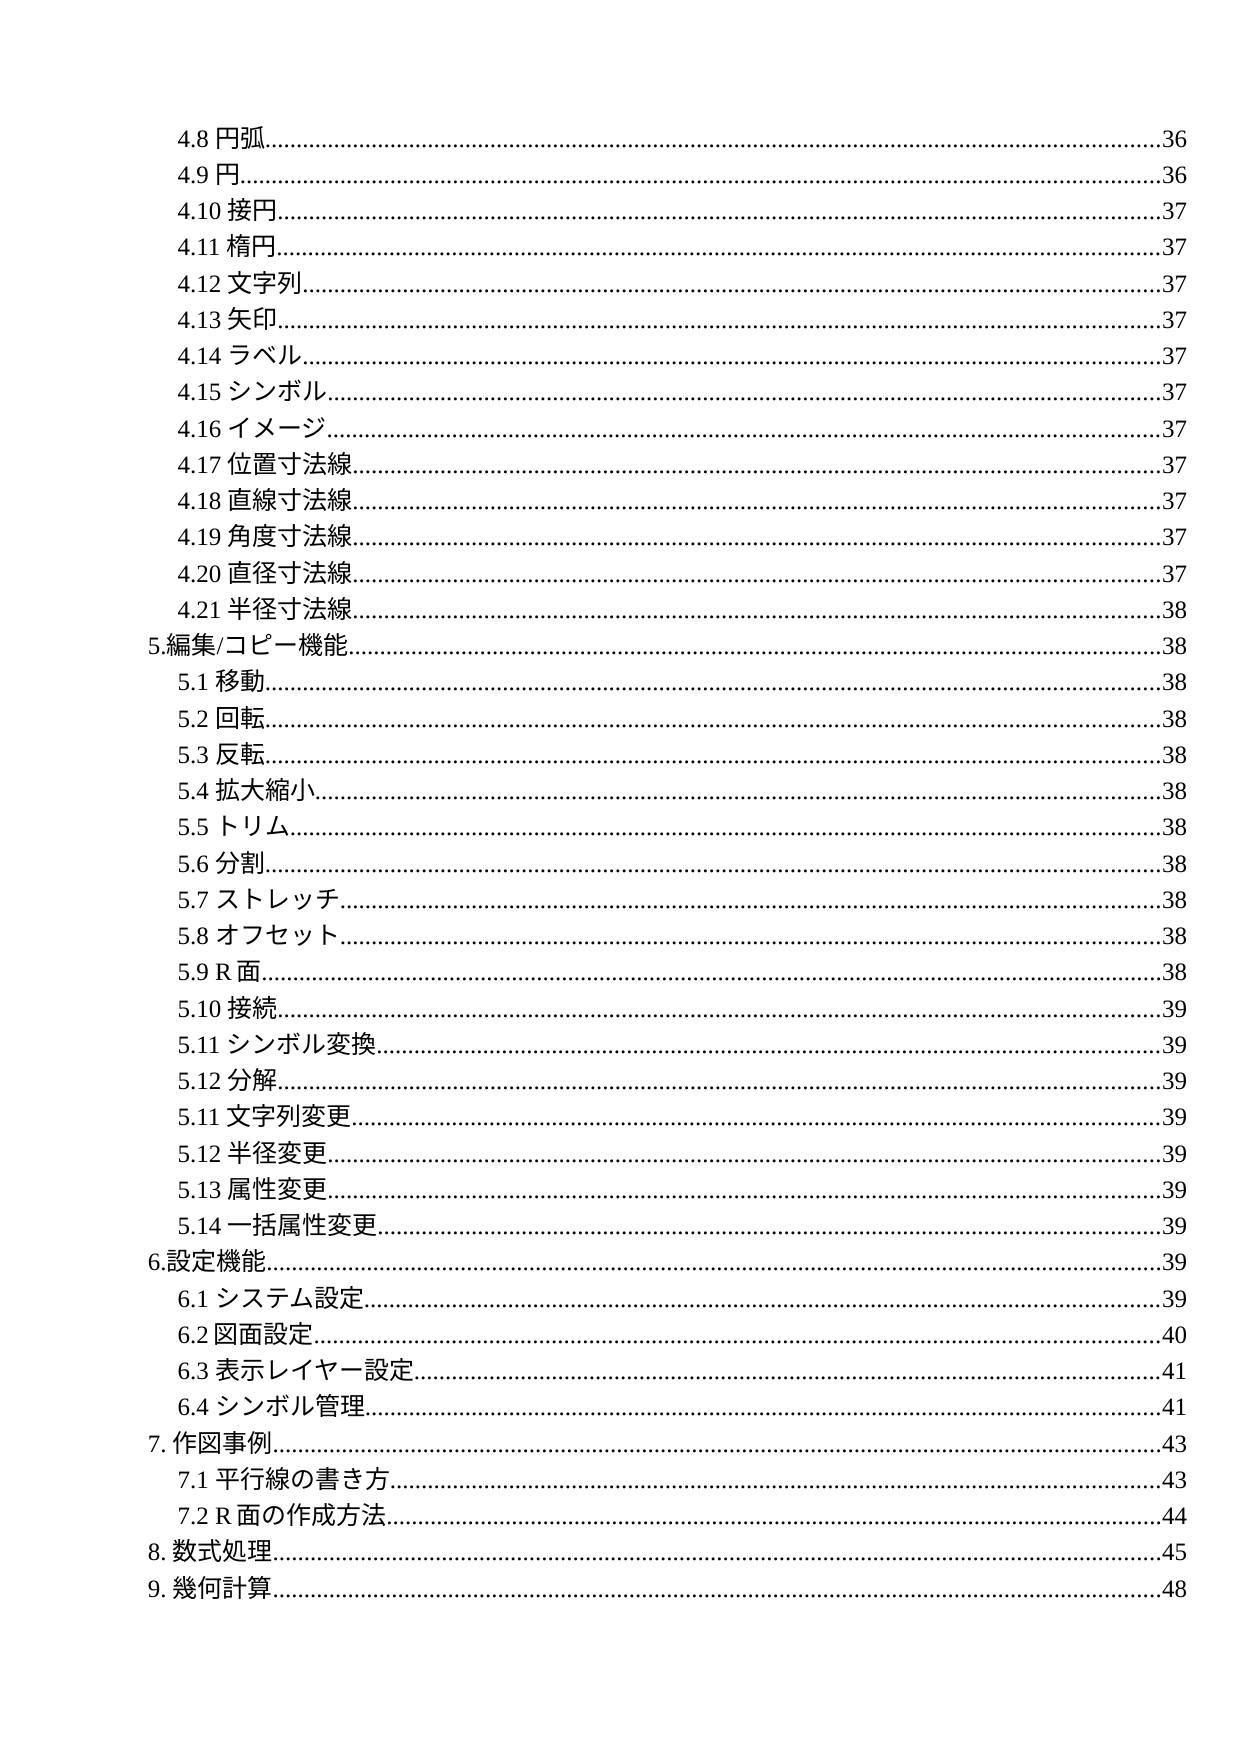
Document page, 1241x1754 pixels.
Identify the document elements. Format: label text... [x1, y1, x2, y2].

text 4.20 直径寸法線 37 [177, 553, 1187, 589]
text 4.9 円 36 [177, 154, 1187, 191]
text 6.4 シンボル管理 41 [177, 1387, 1187, 1423]
text 6.2図面設定 40 [177, 1314, 1187, 1351]
text 4.14 ラベル 37 [177, 336, 1187, 372]
text 4.10 接円 37 [177, 191, 1187, 227]
text 4.21 半径寸法線 38 [177, 589, 1187, 626]
text 5.9 R面 38 [177, 952, 1187, 988]
text 5.5 トリム 38 [177, 807, 1187, 843]
text 8. 数式処理 45 [148, 1532, 1187, 1568]
text 4.16 イメージ 37 [177, 408, 1187, 444]
text 4.15 シンボル 37 [177, 372, 1187, 408]
text 7. 作図事例 43 [148, 1423, 1187, 1459]
text 5.3 反転 38 [177, 734, 1187, 771]
text 6.1 システム設定 39 [177, 1278, 1187, 1314]
text 7.1 平行線の書き方 43 [177, 1459, 1187, 1496]
text 5.13 属性変更 39 [177, 1169, 1187, 1206]
text 4.12 文字列 37 [177, 263, 1187, 299]
text 5.4 拡大縮小 38 [177, 771, 1187, 807]
text 5.1 移動 38 [177, 662, 1187, 698]
text 5.10 接続 39 [177, 988, 1187, 1024]
text 4.17 位置寸法線 37 [177, 444, 1187, 481]
text 5.8 オフセット 38 [177, 916, 1187, 952]
text 5.6 分割 38 [177, 843, 1187, 879]
text 5.12 半径変更 39 [177, 1133, 1187, 1169]
text 6.設定機能 39 [148, 1242, 1187, 1278]
text 5.11 シンボル変換 39 [177, 1024, 1187, 1061]
text 4.8 円弧 36 [177, 118, 1187, 154]
text 5.7 ストレッチ 38 [177, 879, 1187, 916]
text 4.19 角度寸法線 37 [177, 517, 1187, 553]
text 4.18 直線寸法線 37 [177, 481, 1187, 517]
text 5.11 文字列変更 39 [177, 1097, 1187, 1133]
text 4.11 楕円 37 [177, 227, 1187, 263]
text 5.2 回転 38 [177, 698, 1187, 734]
text 5.14 一括属性変更 39 [177, 1206, 1187, 1242]
text 9. 幾何計算 48 [148, 1568, 1187, 1604]
text 5.編集/コピー機能 38 [148, 626, 1187, 662]
text 7.2 R面の作成方法 44 [177, 1496, 1187, 1532]
text 5.12 分解 39 [177, 1061, 1187, 1097]
text 6.3 表示レイヤー設定 41 [177, 1351, 1187, 1387]
text 4.13 矢印 37 [177, 299, 1187, 336]
